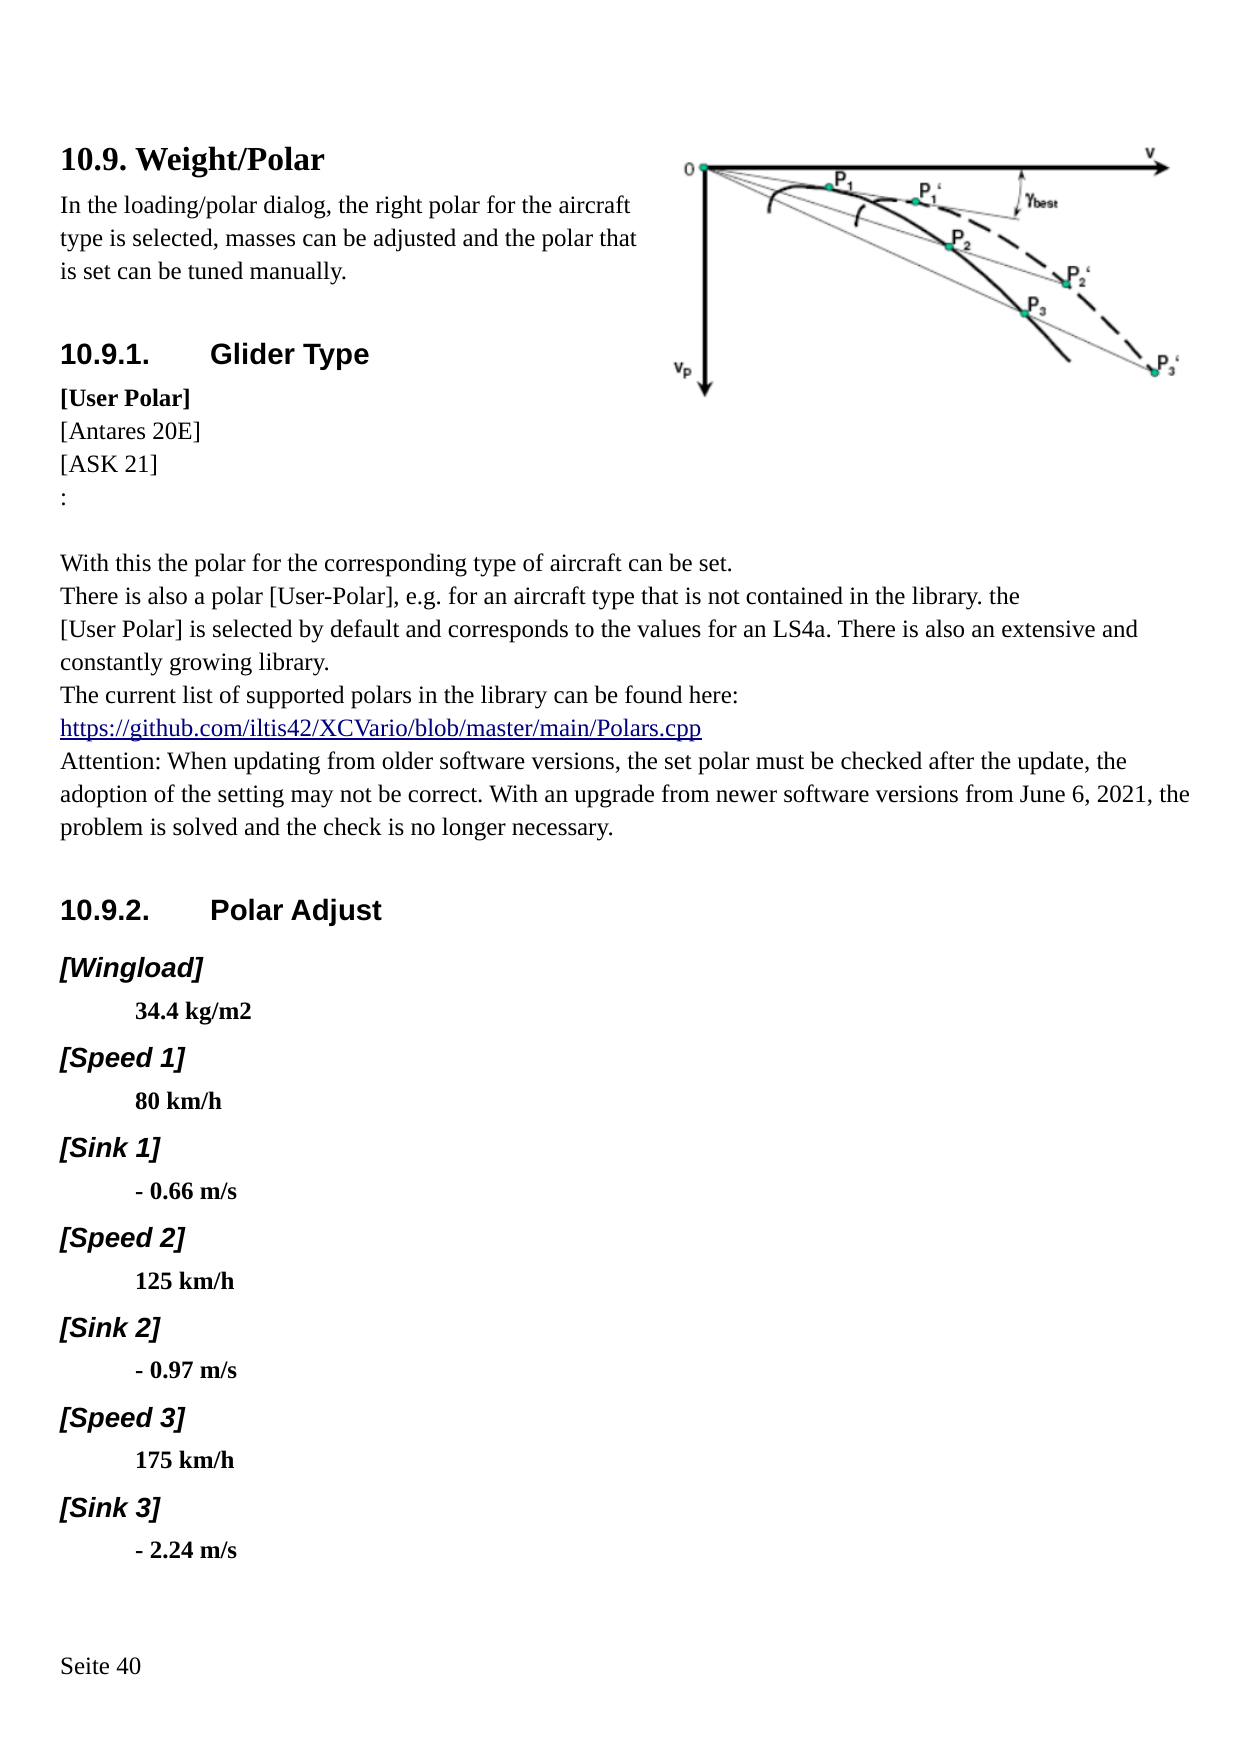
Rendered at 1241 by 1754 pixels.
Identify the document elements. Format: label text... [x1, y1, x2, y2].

text In the loading/polar dialog, the right polar for the aircraft type is selected, masses can be adjusted and the polar that is set can be tuned manually. [60, 190, 667, 285]
text 175 km/h [60, 1446, 1207, 1474]
text - 0.66 m/s [60, 1176, 1207, 1204]
text : [60, 482, 1207, 511]
subtitle [1199, 139, 1207, 178]
text [Antares 20E] [60, 416, 1207, 445]
text Attention: When updating from older software versions, the set polar must be checked after the update, the adoption of the setting may not be correct. With an upgrade from newer software versions from June 6, 2021, the problem is solved and the check is no longer necessary. [60, 746, 1207, 841]
subtitle [Speed 2] [60, 1221, 1207, 1253]
subtitle [1199, 337, 1207, 371]
subtitle [Sink 1] [60, 1131, 1207, 1163]
subtitle Weight/Polar [60, 139, 667, 178]
subtitle [Sink 2] [60, 1311, 1207, 1343]
subtitle [Wingload] [60, 952, 1207, 983]
text With this the polar for the corresponding type of aircraft can be set. There is also a polar [User-Polar], e.g. for an aircraft type that is not contained in the library. the [User Polar] is selected by default and corresponds to the values for an LS4a. There is also an extensive and constantly growing library. The current list of supported polars in the library can be found here: https://github.com/iltis42/XCVario/blob/master/main/Polars.cpp [60, 548, 1207, 742]
text 125 km/h [60, 1266, 1207, 1294]
text [ASK 21] [60, 449, 1207, 478]
picture [667, 139, 1199, 405]
text - 0.97 m/s [60, 1356, 1207, 1384]
subtitle Polar Adjust [60, 893, 1207, 927]
text 34.4 kg/m2 [60, 996, 1207, 1025]
text 80 km/h [60, 1086, 1207, 1115]
subtitle [Speed 1] [60, 1042, 1207, 1073]
subtitle Glider Type [60, 337, 667, 371]
subtitle [Sink 3] [60, 1491, 1207, 1523]
subtitle [Speed 3] [60, 1401, 1207, 1433]
text - 2.24 m/s [60, 1535, 1207, 1564]
text [User Polar] [60, 383, 1207, 412]
